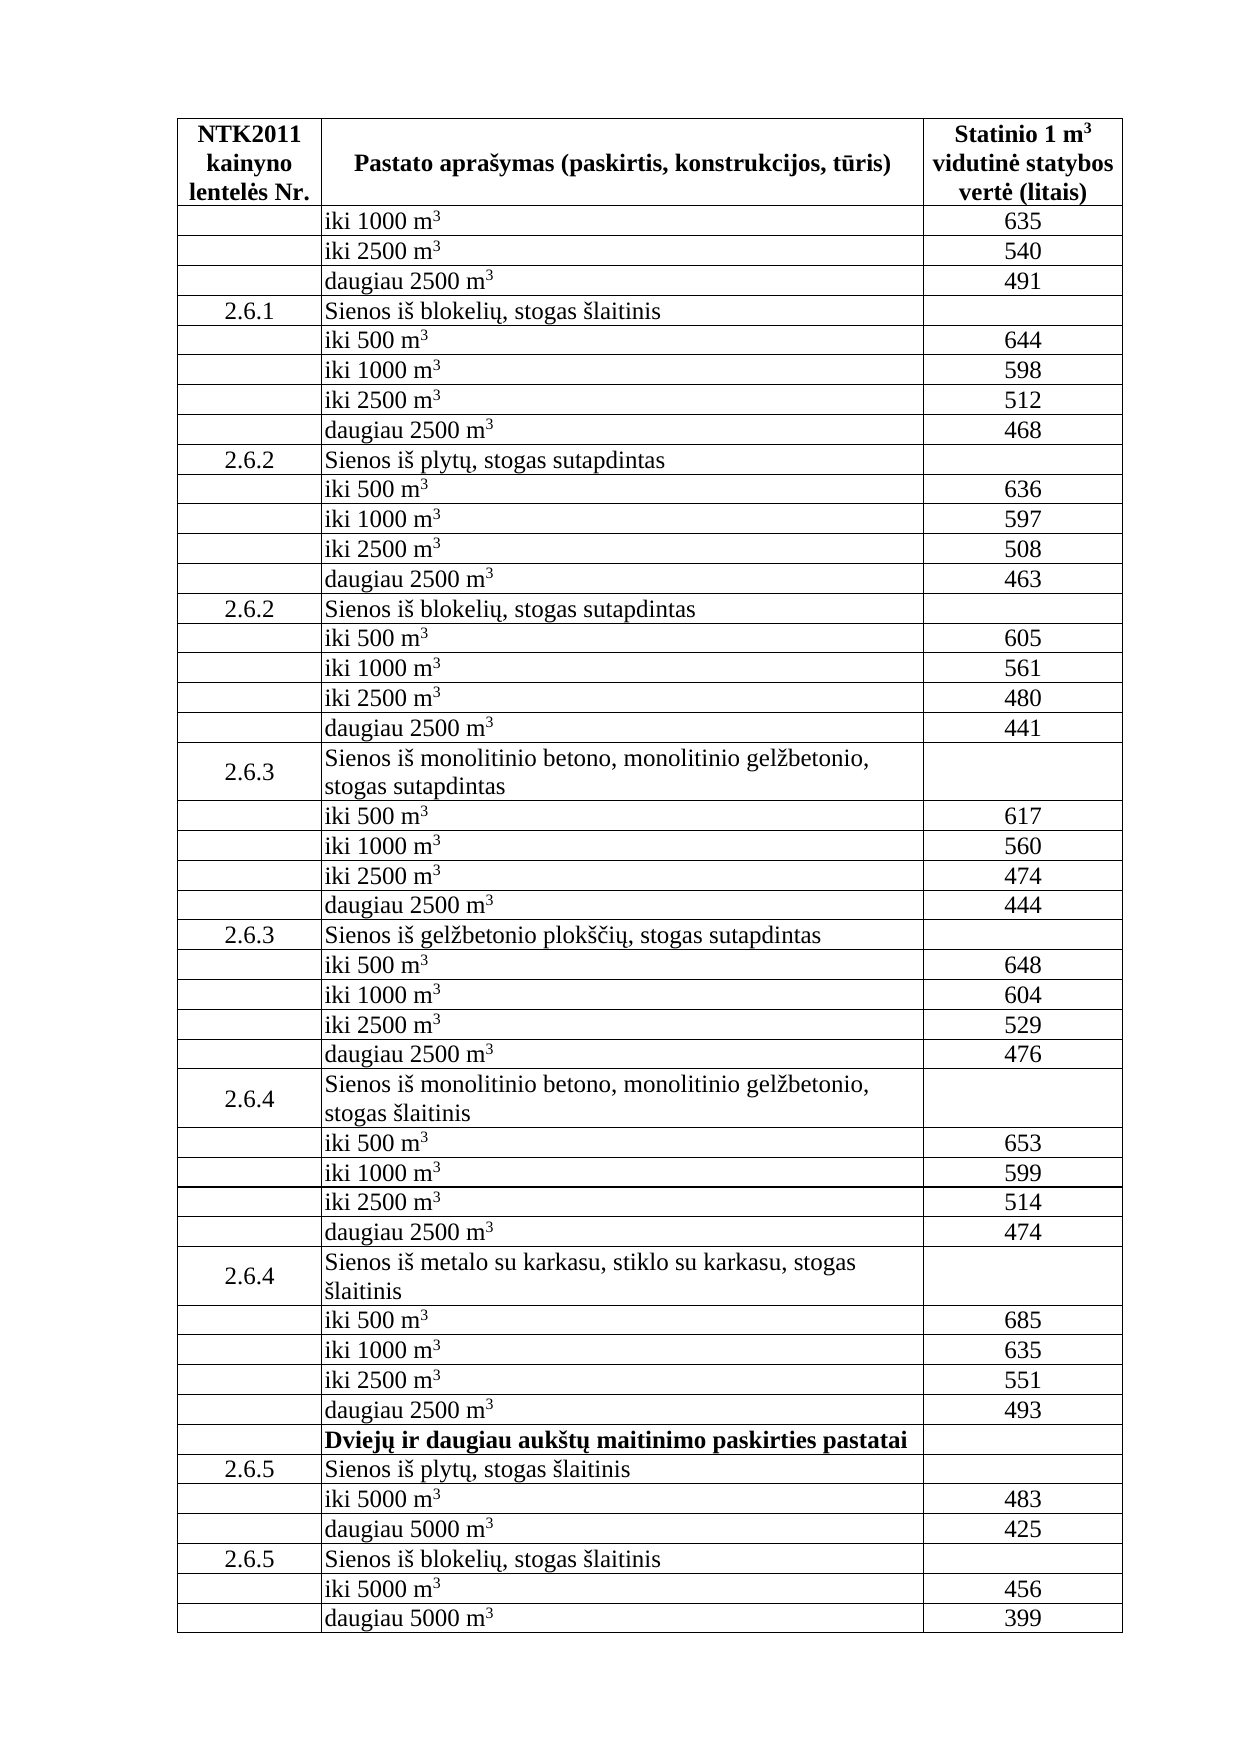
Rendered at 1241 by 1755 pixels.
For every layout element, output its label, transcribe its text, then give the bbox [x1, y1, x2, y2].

table_cell 644 [924, 326, 1122, 354]
table_cell 2.6.3 [178, 743, 321, 800]
table_cell 653 [924, 1128, 1122, 1157]
table_cell [178, 831, 321, 860]
table_cell iki 1000 m3 [322, 653, 923, 682]
table_cell 2.6.4 [178, 1069, 321, 1127]
table_cell [178, 355, 321, 384]
table_cell [178, 326, 321, 354]
table_cell [924, 1069, 1122, 1127]
table_cell [924, 920, 1122, 949]
table_cell 597 [924, 504, 1122, 533]
table_cell 456 [924, 1574, 1122, 1602]
table_cell [178, 1040, 321, 1068]
table_cell 483 [924, 1484, 1122, 1513]
table_cell [178, 1574, 321, 1602]
table_cell [178, 1395, 321, 1424]
table_cell [924, 1455, 1122, 1483]
table_cell iki 2500 m3 [322, 1365, 923, 1394]
table_cell Sienos iš metalo su karkasu, stiklo su karkasu, stogas šlaitinis [322, 1247, 923, 1304]
table_cell 2.6.4 [178, 1247, 321, 1304]
table_cell 514 [924, 1188, 1122, 1216]
table_cell iki 500 m3 [322, 475, 923, 503]
table_cell 529 [924, 1010, 1122, 1038]
table_cell 399 [924, 1604, 1122, 1632]
table_cell [178, 534, 321, 563]
table_cell [178, 653, 321, 682]
table_cell [178, 1188, 321, 1216]
table_cell Sienos iš plytų, stogas sutapdintas [322, 445, 923, 473]
table_cell iki 1000 m3 [322, 1335, 923, 1364]
table_header Statinio 1 m3 vidutinė statybos vertė (litais) [924, 119, 1122, 205]
table_cell daugiau 2500 m3 [322, 1395, 923, 1424]
table_cell 493 [924, 1395, 1122, 1424]
table_cell [178, 861, 321, 889]
table_cell iki 1000 m3 [322, 980, 923, 1009]
table_cell [178, 1484, 321, 1513]
table_cell iki 1000 m3 [322, 355, 923, 384]
table_cell 551 [924, 1365, 1122, 1394]
table_cell Sienos iš plytų, stogas šlaitinis [322, 1455, 923, 1483]
table_cell daugiau 5000 m3 [322, 1604, 923, 1632]
table_cell [924, 594, 1122, 622]
table_cell 512 [924, 385, 1122, 414]
table_cell 648 [924, 950, 1122, 979]
table_cell [178, 206, 321, 235]
table_cell [178, 683, 321, 712]
table_cell [924, 296, 1122, 324]
table_cell iki 500 m3 [322, 801, 923, 830]
table_cell [178, 415, 321, 444]
table_cell daugiau 2500 m3 [322, 891, 923, 919]
table_cell iki 1000 m3 [322, 831, 923, 860]
table_cell iki 2500 m3 [322, 1188, 923, 1216]
table_cell Sienos iš gelžbetonio plokščių, stogas sutapdintas [322, 920, 923, 949]
table_cell Dviejų ir daugiau aukštų maitinimo paskirties pastatai [322, 1425, 923, 1453]
table_cell Sienos iš monolitinio betono, monolitinio gelžbetonio, stogas šlaitinis [322, 1069, 923, 1127]
table_cell 2.6.3 [178, 920, 321, 949]
table_cell [178, 891, 321, 919]
table_cell iki 5000 m3 [322, 1574, 923, 1602]
table_cell iki 2500 m3 [322, 534, 923, 563]
table_cell [178, 801, 321, 830]
table_cell 604 [924, 980, 1122, 1009]
table_cell 425 [924, 1514, 1122, 1543]
table_cell iki 500 m3 [322, 1128, 923, 1157]
table_cell iki 1000 m3 [322, 206, 923, 235]
table_cell daugiau 2500 m3 [322, 415, 923, 444]
table_cell daugiau 2500 m3 [322, 713, 923, 742]
table_cell 474 [924, 861, 1122, 889]
table_cell [178, 1514, 321, 1543]
table_cell [924, 1425, 1122, 1453]
table_cell [178, 624, 321, 652]
table_cell 635 [924, 206, 1122, 235]
table_cell iki 500 m3 [322, 1306, 923, 1334]
table_cell 2.6.5 [178, 1544, 321, 1573]
table_cell [178, 1306, 321, 1334]
table_cell Sienos iš monolitinio betono, monolitinio gelžbetonio, stogas sutapdintas [322, 743, 923, 800]
table_header NTK2011 kainyno lentelės Nr. [178, 119, 321, 205]
table_cell iki 1000 m3 [322, 504, 923, 533]
table_cell 463 [924, 564, 1122, 593]
table_cell iki 1000 m3 [322, 1158, 923, 1186]
table_cell 2.6.5 [178, 1455, 321, 1483]
table_cell 599 [924, 1158, 1122, 1186]
table_cell iki 2500 m3 [322, 861, 923, 889]
table_cell 480 [924, 683, 1122, 712]
table_cell Sienos iš blokelių, stogas sutapdintas [322, 594, 923, 622]
table_cell daugiau 2500 m3 [322, 1040, 923, 1068]
table_cell Sienos iš blokelių, stogas šlaitinis [322, 296, 923, 324]
table_cell [178, 1158, 321, 1186]
table_cell 636 [924, 475, 1122, 503]
table_cell [178, 950, 321, 979]
table_cell 444 [924, 891, 1122, 919]
table_cell iki 5000 m3 [322, 1484, 923, 1513]
table_cell 468 [924, 415, 1122, 444]
table_cell iki 500 m3 [322, 950, 923, 979]
table_cell 491 [924, 266, 1122, 295]
table_cell [924, 445, 1122, 473]
table_cell daugiau 2500 m3 [322, 266, 923, 295]
table_cell 605 [924, 624, 1122, 652]
table_cell [178, 564, 321, 593]
table_cell 2.6.1 [178, 296, 321, 324]
table_cell [178, 980, 321, 1009]
table_cell [178, 1128, 321, 1157]
table_cell iki 2500 m3 [322, 385, 923, 414]
table_cell 476 [924, 1040, 1122, 1068]
table_cell iki 2500 m3 [322, 236, 923, 265]
table_cell [178, 1365, 321, 1394]
table_cell [924, 743, 1122, 800]
table_cell 540 [924, 236, 1122, 265]
table_cell 560 [924, 831, 1122, 860]
table_cell Sienos iš blokelių, stogas šlaitinis [322, 1544, 923, 1573]
table_cell [178, 236, 321, 265]
table_cell [924, 1544, 1122, 1573]
table_cell 598 [924, 355, 1122, 384]
table_cell [178, 1217, 321, 1246]
table_cell daugiau 2500 m3 [322, 564, 923, 593]
table_cell 617 [924, 801, 1122, 830]
table_cell [178, 266, 321, 295]
table_cell 685 [924, 1306, 1122, 1334]
table_cell [178, 1335, 321, 1364]
table_cell [178, 504, 321, 533]
table_cell iki 2500 m3 [322, 1010, 923, 1038]
table_cell 441 [924, 713, 1122, 742]
table_cell [178, 1425, 321, 1453]
table_cell [178, 385, 321, 414]
table_cell 508 [924, 534, 1122, 563]
table_cell [178, 1604, 321, 1632]
table_cell daugiau 5000 m3 [322, 1514, 923, 1543]
table_cell 2.6.2 [178, 594, 321, 622]
table_cell 474 [924, 1217, 1122, 1246]
table_cell [178, 1010, 321, 1038]
table_cell [924, 1247, 1122, 1304]
table_cell 2.6.2 [178, 445, 321, 473]
table_cell [178, 475, 321, 503]
table_header Pastato aprašymas (paskirtis, konstrukcijos, tūris) [322, 119, 923, 205]
table_cell iki 2500 m3 [322, 683, 923, 712]
table_cell iki 500 m3 [322, 624, 923, 652]
table_cell [178, 713, 321, 742]
table_cell 635 [924, 1335, 1122, 1364]
table_cell 561 [924, 653, 1122, 682]
table_cell iki 500 m3 [322, 326, 923, 354]
table_cell daugiau 2500 m3 [322, 1217, 923, 1246]
